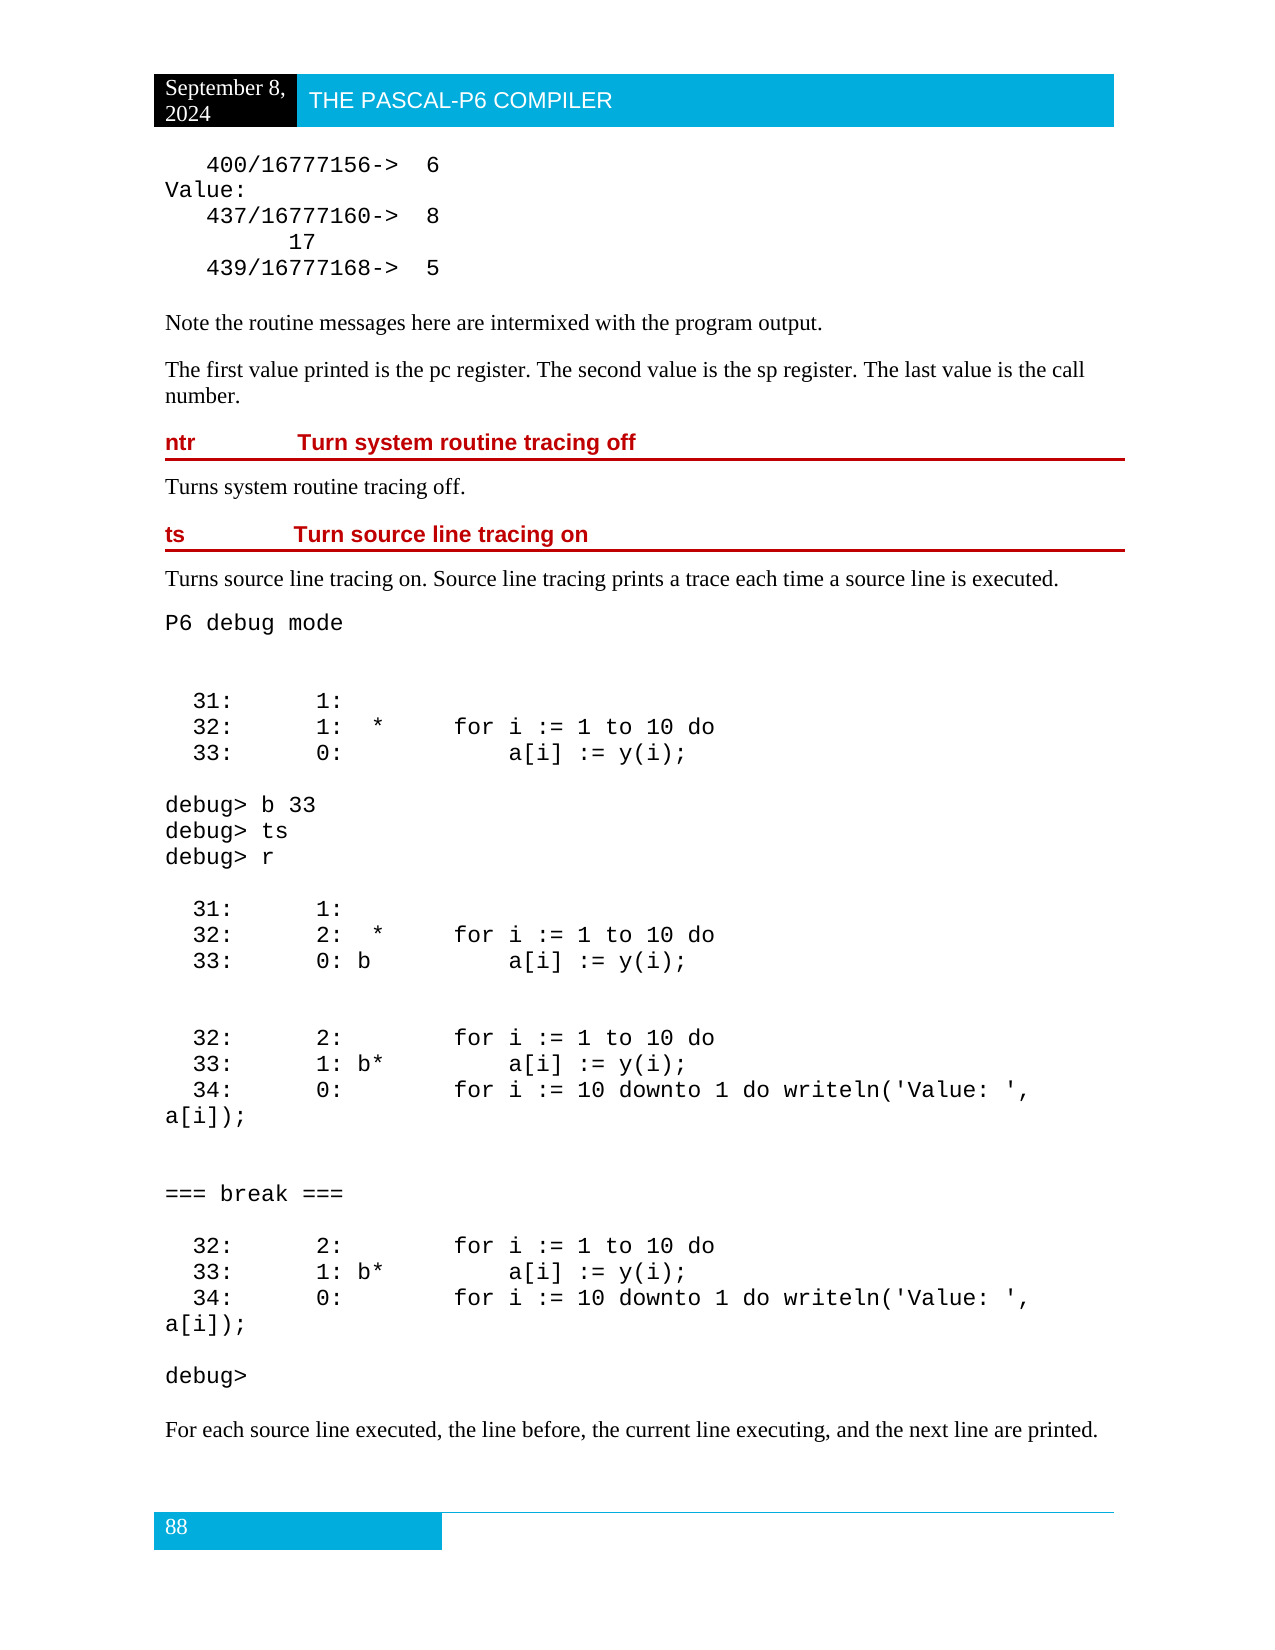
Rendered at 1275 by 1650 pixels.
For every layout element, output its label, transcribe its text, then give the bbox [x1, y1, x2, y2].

text 400/16777156-> 6 [165, 153, 1125, 179]
text 32: 2: for i := 1 to 10 do [165, 1234, 1125, 1260]
text 33: 1: b* a[i] := y(i); [165, 1053, 1125, 1079]
text For each source line executed, the line before, the current line executing, and the next line are printed. [165, 1416, 1125, 1442]
text 32: 2: * for i := 1 to 10 do [165, 923, 1125, 949]
text debug> r [165, 845, 1125, 871]
text Note the routine messages here are intermixed with the program output. [165, 308, 1125, 335]
text Turns system routine tracing off. [165, 473, 1125, 500]
text The first value printed is the pc register. The second value is the sp register. The last value is the call number. [165, 356, 1125, 408]
text 33: 0: a[i] := y(i); [165, 741, 1125, 767]
text 439/16777168-> 5 [165, 257, 1125, 283]
text 32: 2: for i := 1 to 10 do [165, 1027, 1125, 1053]
text P6 debug mode [165, 612, 1125, 638]
subtitle ts Turn source line tracing on [165, 521, 1125, 549]
text 33: 1: b* a[i] := y(i); [165, 1260, 1125, 1286]
subtitle ntr Turn system routine tracing off [165, 429, 1125, 458]
text 31: 1: [165, 897, 1125, 923]
text 33: 0: b a[i] := y(i); [165, 949, 1125, 975]
text Turns source line tracing on. Source line tracing prints a trace each time a source line is executed. [165, 564, 1125, 591]
text 437/16777160-> 8 [165, 205, 1125, 231]
text 34: 0: for i := 10 downto 1 do writeln('Value: ', a[i]); [165, 1079, 1125, 1131]
text debug> b 33 [165, 793, 1125, 819]
text 34: 0: for i := 10 downto 1 do writeln('Value: ', a[i]); [165, 1286, 1125, 1338]
text === break === [165, 1182, 1125, 1208]
text 32: 1: * for i := 1 to 10 do [165, 716, 1125, 741]
text 31: 1: [165, 689, 1125, 716]
text 17 [165, 231, 1125, 257]
text debug> ts [165, 819, 1125, 845]
text debug> [165, 1364, 1125, 1390]
text Value: [165, 179, 1125, 205]
